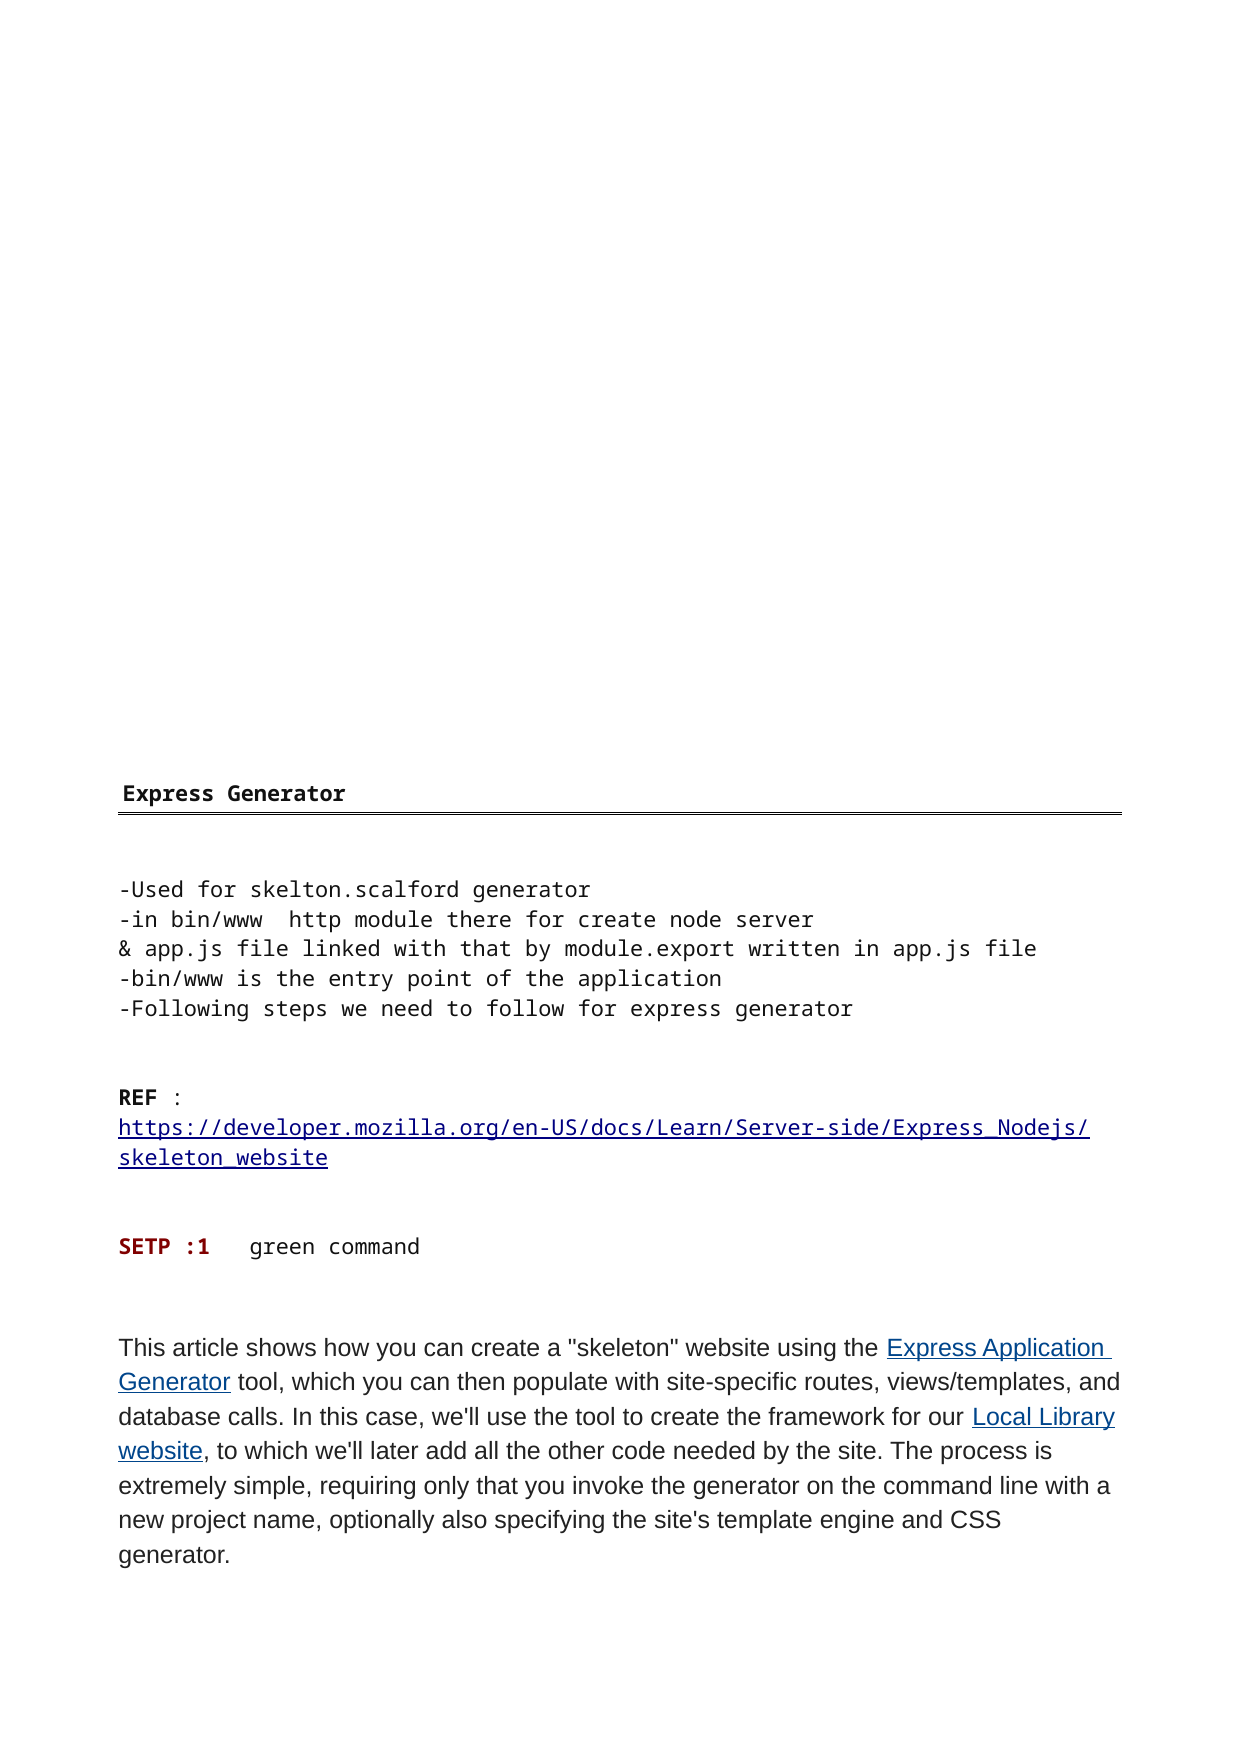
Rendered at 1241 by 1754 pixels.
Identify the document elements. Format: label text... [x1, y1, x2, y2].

text -in bin/www http module there for create node server [118, 904, 1122, 933]
text -bin/www is the entry point of the application [118, 963, 1122, 993]
text Express Generator [118, 773, 1122, 812]
text -Following steps we need to follow for express generator [118, 993, 1122, 1023]
text & app.js file linked with that by module.export written in app.js file [118, 933, 1122, 963]
text SETP :1 green command [118, 1231, 1122, 1261]
text This article shows how you can create a "skeleton" website using the Express Application Generator tool, which you can then populate with site-specific routes, views/templates, and database calls. In this case, we'll use the tool to create the framework for our Local Library website, to which we'll later add all the other code needed by the site. The process is extremely simple, requiring only that you invoke the generator on the command line with a new project name, optionally also specifying the site's template engine and CSS generator. [118, 1333, 1122, 1568]
text REF : https://developer.mozilla.org/en-US/docs/Learn/Server-side/Express_Nodejs/skeleton_website [118, 1082, 1122, 1172]
text -Used for skelton.scalford generator [118, 874, 1122, 904]
